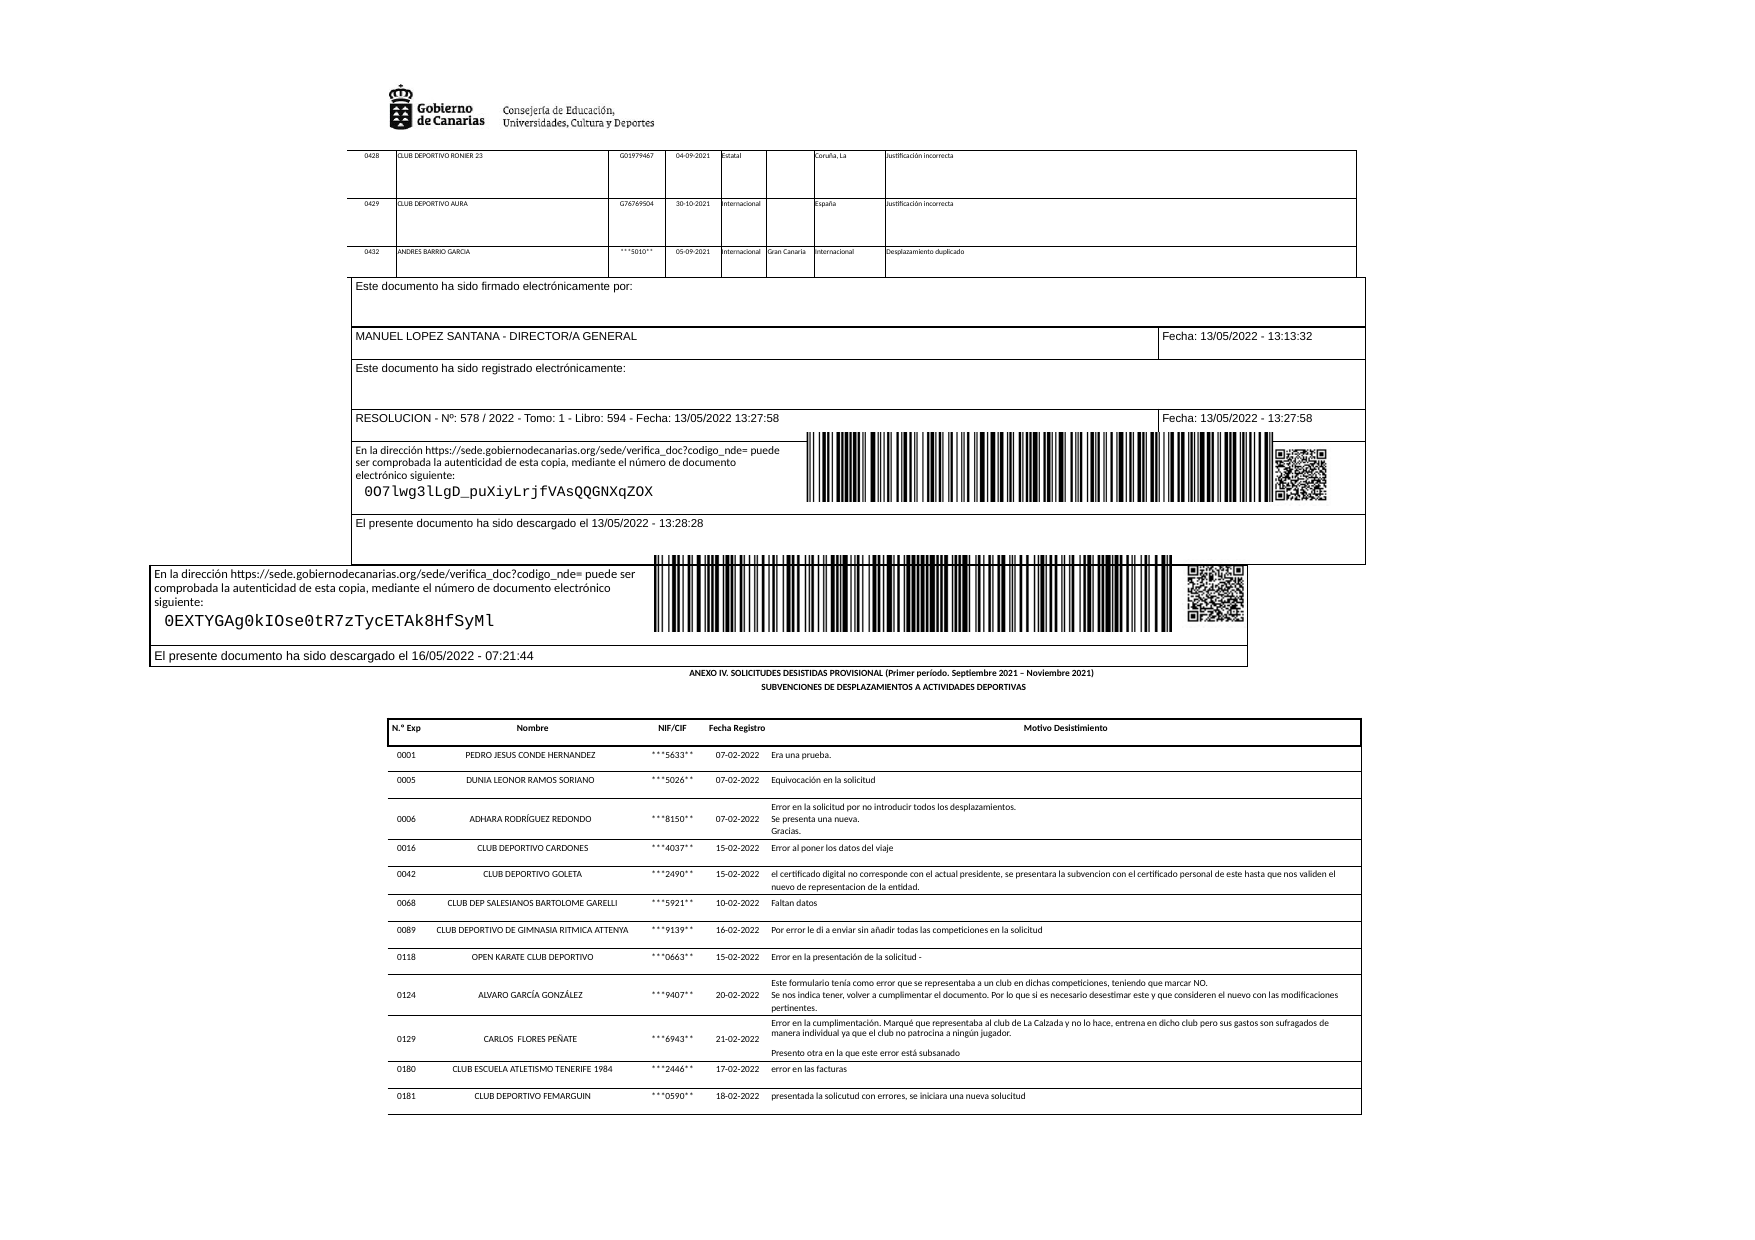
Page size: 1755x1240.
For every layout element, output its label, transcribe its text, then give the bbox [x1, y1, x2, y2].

table_cell [1357, 246, 1365, 277]
table_cell 0432 [347, 247, 396, 277]
table_cell ***9407** [640, 975, 705, 1015]
table_cell ANDRES BARRIO GARCIA [397, 247, 608, 277]
table_cell 0042 [388, 867, 425, 894]
table_cell CLUB DEPORTIVO GOLETA [425, 867, 640, 894]
table_cell Desplazamiento duplicado [886, 247, 1356, 277]
table_cell [347, 359, 351, 408]
table_cell Fecha: 13/05/2022 - 13:27:58 [1159, 410, 1365, 441]
table_cell 18-02-2022 [705, 1089, 770, 1114]
table_cell Coruña, La [815, 151, 885, 198]
table_cell ALVARO GARCÍA GONZÁLEZ [425, 975, 640, 1015]
table_cell [347, 441, 351, 514]
table_cell 20-02-2022 [705, 975, 770, 1015]
table_cell ***5010** [609, 247, 665, 277]
table_cell 0005 [388, 772, 425, 798]
table_cell DUNIA LEONOR RAMOS SORIANO [425, 772, 640, 798]
table_cell Error en la solicitud por no introducir todos los desplazamientos. Se presenta una nueva. Gracias. [770, 799, 1361, 839]
table_cell CLUB DEPORTIVO FEMARGUIN [425, 1089, 640, 1114]
table_cell presentada la solicutud con errores, se iniciara una nueva solucitud [770, 1089, 1361, 1114]
table_cell ***5633** [640, 747, 705, 771]
table_cell PEDRO JESUS CONDE HERNANDEZ [425, 747, 640, 771]
table_cell 30-10-2021 [666, 199, 721, 246]
table_cell ***8150** [640, 799, 705, 839]
table_header NIF/CIF [640, 720, 705, 744]
table_cell OPEN KARATE CLUB DEPORTIVO [425, 949, 640, 974]
table_cell ***5921** [640, 895, 705, 921]
table_cell [347, 409, 351, 441]
table_cell Gran Canaria [767, 247, 814, 277]
table_cell Este documento ha sido registrado electrónicamente: [352, 360, 1158, 408]
table_cell G01979467 [609, 151, 665, 198]
table_cell G76769504 [609, 199, 665, 246]
table_cell [347, 514, 351, 563]
table_cell 15-02-2022 [705, 840, 770, 866]
table_cell El presente documento ha sido descargado el 16/05/2022 - 07:21:44 [151, 646, 1247, 666]
table_cell [767, 199, 814, 246]
table_cell 21-02-2022 [705, 1016, 770, 1061]
table_cell 17-02-2022 [705, 1062, 770, 1087]
table_cell Error al poner los datos del viaje [770, 840, 1361, 866]
table_header Fecha Registro [705, 720, 770, 744]
table_cell CLUB DEPORTIVO AURA [397, 199, 608, 246]
table_cell 07-02-2022 [705, 772, 770, 798]
table_cell Justificación incorrecta [886, 199, 1356, 246]
text ANEXO IV. SOLICITUDES DESISTIDAS PROVISIONAL (Primer período. Septiembre 2021 – Noviembre 2021) [687, 667, 1604, 679]
table_cell CLUB ESCUELA ATLETISMO TENERIFE 1984 [425, 1062, 640, 1087]
table_cell ***0663** [640, 949, 705, 974]
table_cell Error en la cumplimentación. Marqué que representaba al club de La Calzada y no lo hace, entrena en dicho club pero sus gastos son sufragados de manera individual ya que el club no patrocina a ningún jugador. Presento otra en la que este error está subsanado [770, 1016, 1361, 1061]
table_cell 0181 [388, 1089, 425, 1114]
table_cell 0001 [388, 747, 425, 771]
table_cell [767, 151, 814, 198]
table_header Nombre [425, 720, 640, 744]
table_cell CLUB DEP SALESIANOS BARTOLOME GARELLI [425, 895, 640, 921]
table_header Motivo Desistimiento [770, 720, 1360, 744]
table_cell Justificación incorrecta [886, 151, 1356, 198]
table_cell 0068 [388, 895, 425, 921]
table_header N.º Exp [389, 720, 425, 744]
table_cell [1357, 150, 1365, 198]
table_cell 07-02-2022 [705, 799, 770, 839]
table_cell 10-02-2022 [705, 895, 770, 921]
table_cell ***0590** [640, 1089, 705, 1114]
table_cell [1158, 278, 1365, 326]
table_cell Este documento ha sido firmado electrónicamente por: [352, 278, 1158, 326]
table_cell ***9139** [640, 922, 705, 948]
table_cell Estatal [722, 151, 766, 198]
table_cell 0428 [347, 151, 396, 198]
table_cell 16-02-2022 [705, 922, 770, 948]
table_cell Internacional [815, 247, 885, 277]
table_cell ***6943** [640, 1016, 705, 1061]
table_cell RESOLUCION - Nº: 578 / 2022 - Tomo: 1 - Libro: 594 - Fecha: 13/05/2022 13:27:58 [352, 410, 1158, 441]
table_cell CLUB DEPORTIVO CARDONES [425, 840, 640, 866]
table_cell 05-09-2021 [666, 247, 721, 277]
table_cell 15-02-2022 [705, 867, 770, 894]
table_cell ADHARA RODRÍGUEZ REDONDO [425, 799, 640, 839]
table_cell [1158, 515, 1365, 563]
table_cell Error en la presentación de la solicitud - [770, 949, 1361, 974]
table_cell [1357, 198, 1365, 246]
table_cell 0006 [388, 799, 425, 839]
table_cell CLUB DEPORTIVO RONIER 23 [397, 151, 608, 198]
table_cell 0429 [347, 199, 396, 246]
table_cell 04-09-2021 [666, 151, 721, 198]
table_cell 0089 [388, 922, 425, 948]
table_cell En la dirección https://sede.gobiernodecanarias.org/sede/verifica_doc?codigo_nde= puede ser comprobada la autenticidad de esta copia, mediante el número de documento electrónico siguiente: 0O7lwg3lLgD_puXiyLrjfVAsQQGNXqZOX [352, 442, 1158, 514]
table_cell Este formulario tenía como error que se representaba a un club en dichas competiciones, teniendo que marcar NO. Se nos indica tener, volver a cumplimentar el documento. Por lo que si es necesario desestimar este y que consideren el nuevo con las modificaciones pertinentes. [770, 975, 1361, 1015]
table_cell [347, 278, 351, 326]
text SUBVENCIONES DE DESPLAZAMIENTOS A ACTIVIDADES DEPORTIVAS [666, 681, 1121, 693]
table_cell CARLOS FLORES PEÑATE [425, 1016, 640, 1061]
table_cell 0180 [388, 1062, 425, 1087]
table_cell [347, 326, 351, 359]
table_cell 0118 [388, 949, 425, 974]
table_cell el certificado digital no corresponde con el actual presidente, se presentara la subvencion con el certificado personal de este hasta que nos validen el nuevo de representacion de la entidad. [770, 867, 1361, 894]
table_cell 0124 [388, 975, 425, 1015]
table_header En la dirección https://sede.gobiernodecanarias.org/sede/verifica_doc?codigo_nde= puede ser comprobada la autenticidad de esta copia, mediante el número de documento electrónico siguiente: 0EXTYGAg0kIOse0tR7zTycETAk8HfSyMl [151, 566, 1247, 645]
table_cell ***5026** [640, 772, 705, 798]
table_cell España [815, 199, 885, 246]
table_cell ***2446** [640, 1062, 705, 1087]
table_cell CLUB DEPORTIVO DE GIMNASIA RITMICA ATTENYA [425, 922, 640, 948]
table_cell error en las facturas [770, 1062, 1361, 1087]
table_cell MANUEL LOPEZ SANTANA - DIRECTOR/A GENERAL [352, 328, 1158, 359]
table_cell Era una prueba. [770, 747, 1361, 771]
table_cell Por error le di a enviar sin añadir todas las competiciones en la solicitud [770, 922, 1361, 948]
table_cell Fecha: 13/05/2022 - 13:13:32 [1159, 328, 1365, 359]
table_cell Internacional [722, 247, 766, 277]
table_cell Internacional [722, 199, 766, 246]
table_cell Faltan datos [770, 895, 1361, 921]
table_cell 15-02-2022 [705, 949, 770, 974]
table_cell ***2490** [640, 867, 705, 894]
table_cell Equivocación en la solicitud [770, 772, 1361, 798]
table_cell 0129 [388, 1016, 425, 1061]
table_cell El presente documento ha sido descargado el 13/05/2022 - 13:28:28 [352, 515, 1158, 563]
table_cell 07-02-2022 [705, 747, 770, 771]
table_cell 0016 [388, 840, 425, 866]
table_cell [1158, 442, 1365, 514]
table_cell ***4037** [640, 840, 705, 866]
table_cell [1158, 360, 1365, 408]
